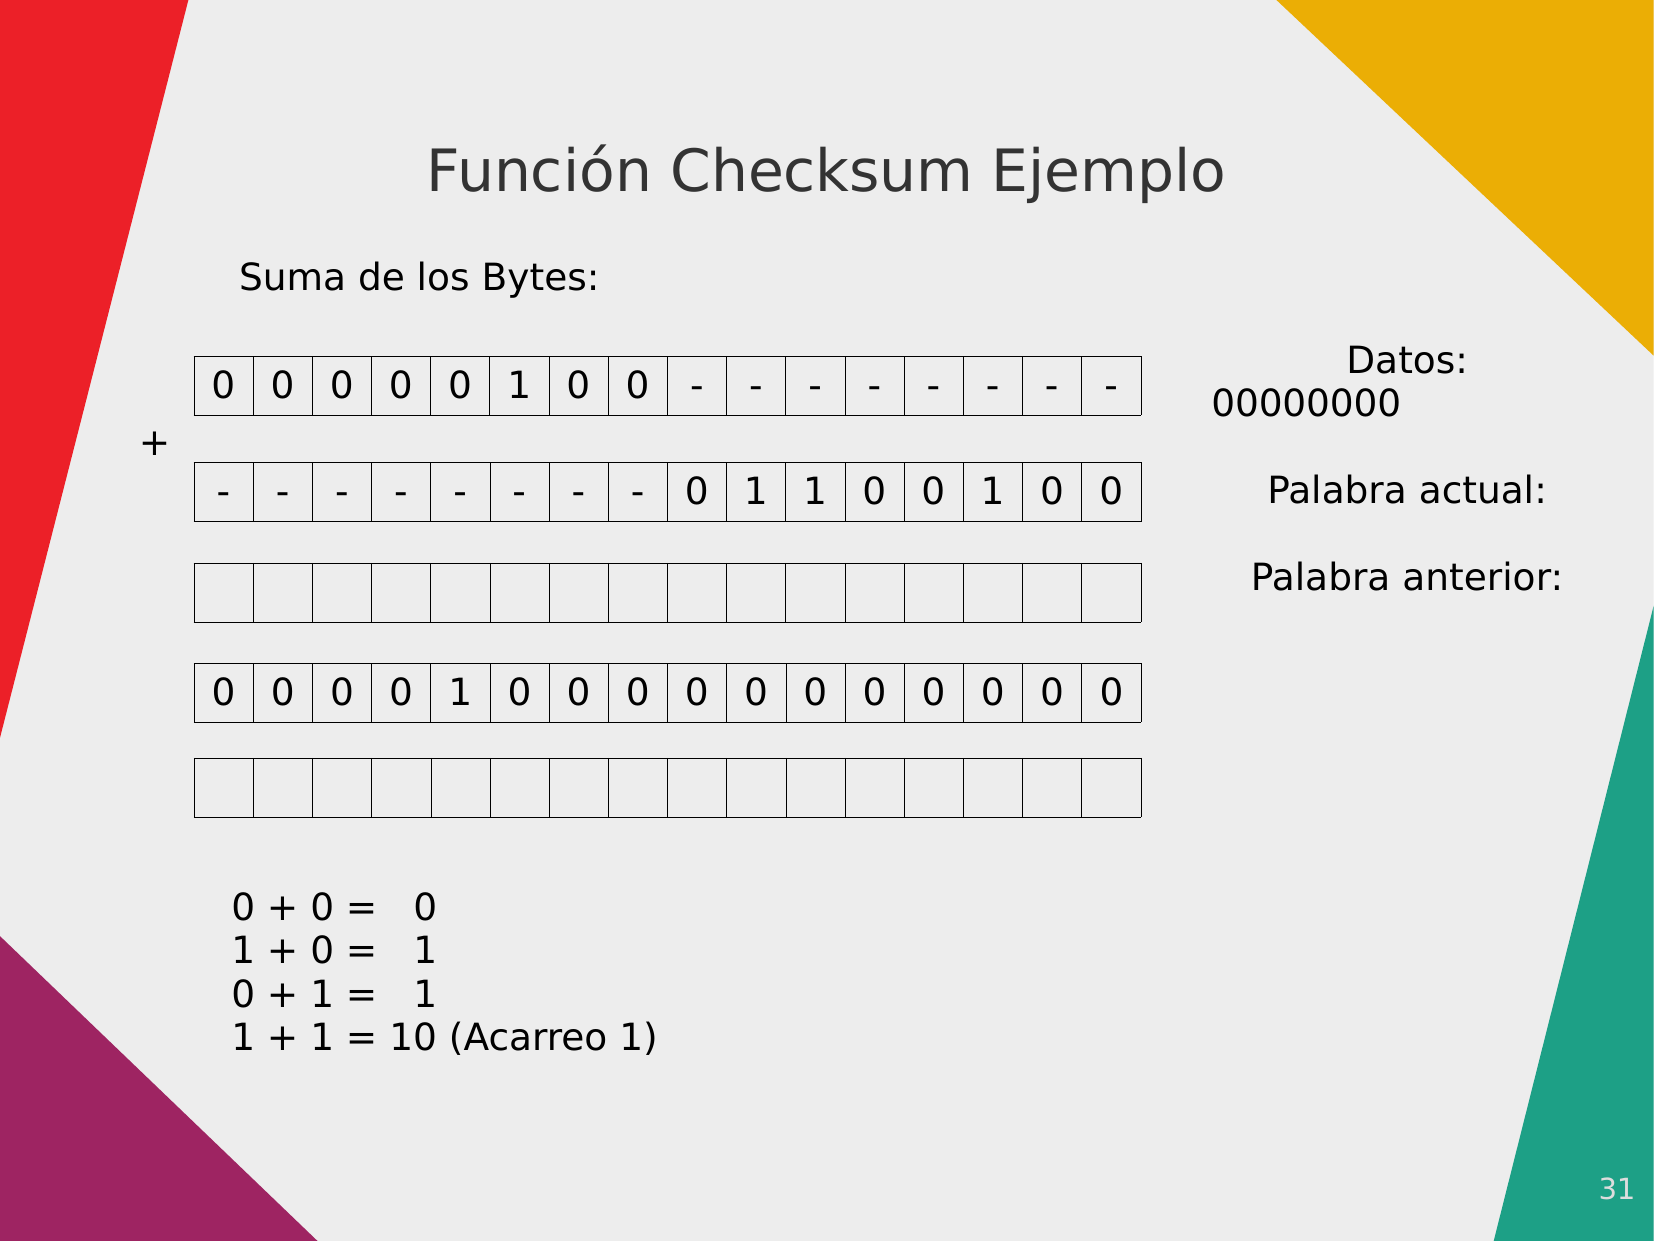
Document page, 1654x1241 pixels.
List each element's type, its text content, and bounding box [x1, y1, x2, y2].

table_header 0 [1023, 463, 1081, 521]
table_header [195, 564, 253, 622]
table_header - [609, 463, 667, 521]
table_header 0 [1082, 664, 1141, 722]
table_header - [313, 463, 371, 521]
table_header - [786, 357, 845, 415]
table_header 0 [254, 357, 312, 415]
table_header 0 [313, 664, 371, 722]
table_header - [491, 463, 549, 521]
text_box + [124, 413, 186, 472]
table_header 0 [668, 463, 726, 521]
table_header [846, 564, 904, 622]
table_header [432, 759, 490, 817]
text_box Suma de los Bytes: [224, 248, 615, 307]
text_box 0 + 0 = 0 1 + 0 = 1 0 + 1 = 1 1 + 1 = 10 (Acarreo 1) [216, 877, 674, 1067]
table_header [786, 564, 845, 622]
table_header 0 [550, 357, 608, 415]
table_header 0 [609, 664, 667, 722]
table_header 1 [431, 664, 490, 722]
table_header [550, 564, 608, 622]
table_header 0 [964, 664, 1022, 722]
table_header [964, 759, 1022, 817]
table_header [905, 564, 963, 622]
table_header [905, 759, 963, 817]
table_header [372, 564, 430, 622]
table_header [491, 564, 549, 622]
table_header 0 [254, 664, 312, 722]
table_header - [905, 357, 963, 415]
table_header 0 [846, 463, 904, 521]
table_header 0 [609, 357, 667, 415]
table_header 0 [905, 463, 963, 521]
table_header [787, 759, 845, 817]
table_header 0 [787, 664, 845, 722]
table_header [668, 759, 726, 817]
table_header 0 [372, 357, 430, 415]
table_header [668, 564, 726, 622]
table_header 0 [313, 357, 371, 415]
table_header 0 [727, 664, 786, 722]
table_header [1082, 564, 1141, 622]
table_header - [431, 463, 490, 521]
table_header [727, 759, 786, 817]
table_header - [964, 357, 1022, 415]
table_header [609, 759, 667, 817]
table_header [431, 564, 490, 622]
table_header [550, 759, 608, 817]
table_header 0 [905, 664, 963, 722]
table_header - [1023, 357, 1081, 415]
table_header 0 [431, 357, 489, 415]
table_header 0 [1082, 463, 1141, 521]
table_header [846, 759, 904, 817]
table_header [254, 564, 312, 622]
table_header [609, 564, 667, 622]
table_header 0 [195, 357, 253, 415]
table_header 1 [786, 463, 845, 521]
table_header - [195, 463, 253, 521]
table_header [1082, 759, 1141, 817]
table_header - [1082, 357, 1141, 415]
table_header [1023, 759, 1081, 817]
table_header [727, 564, 785, 622]
table_header - [550, 463, 608, 521]
table_header 1 [727, 463, 785, 521]
table_header 0 [372, 664, 430, 722]
table_header [195, 759, 253, 817]
table_header 0 [550, 664, 608, 722]
table_header [372, 759, 431, 817]
table_header 1 [964, 463, 1022, 521]
table_header - [727, 357, 785, 415]
table_header 0 [195, 664, 253, 722]
table_header - [254, 463, 312, 521]
table_header 0 [668, 664, 726, 722]
table_header [1023, 564, 1081, 622]
text_box Datos: 00000000 Palabra actual: Palabra anterior: [1196, 331, 1619, 956]
table_header - [668, 357, 726, 415]
table_header [313, 759, 371, 817]
table_header [254, 759, 312, 817]
table_header [313, 564, 371, 622]
table_header 0 [846, 664, 904, 722]
table_header 0 [1023, 664, 1081, 722]
table_header [491, 759, 549, 817]
table_header 1 [490, 357, 549, 415]
table_header - [846, 357, 904, 415]
table_header [964, 564, 1022, 622]
table_header - [372, 463, 430, 521]
title Función Checksum Ejemplo [114, 73, 1539, 271]
table_header 0 [491, 664, 549, 722]
